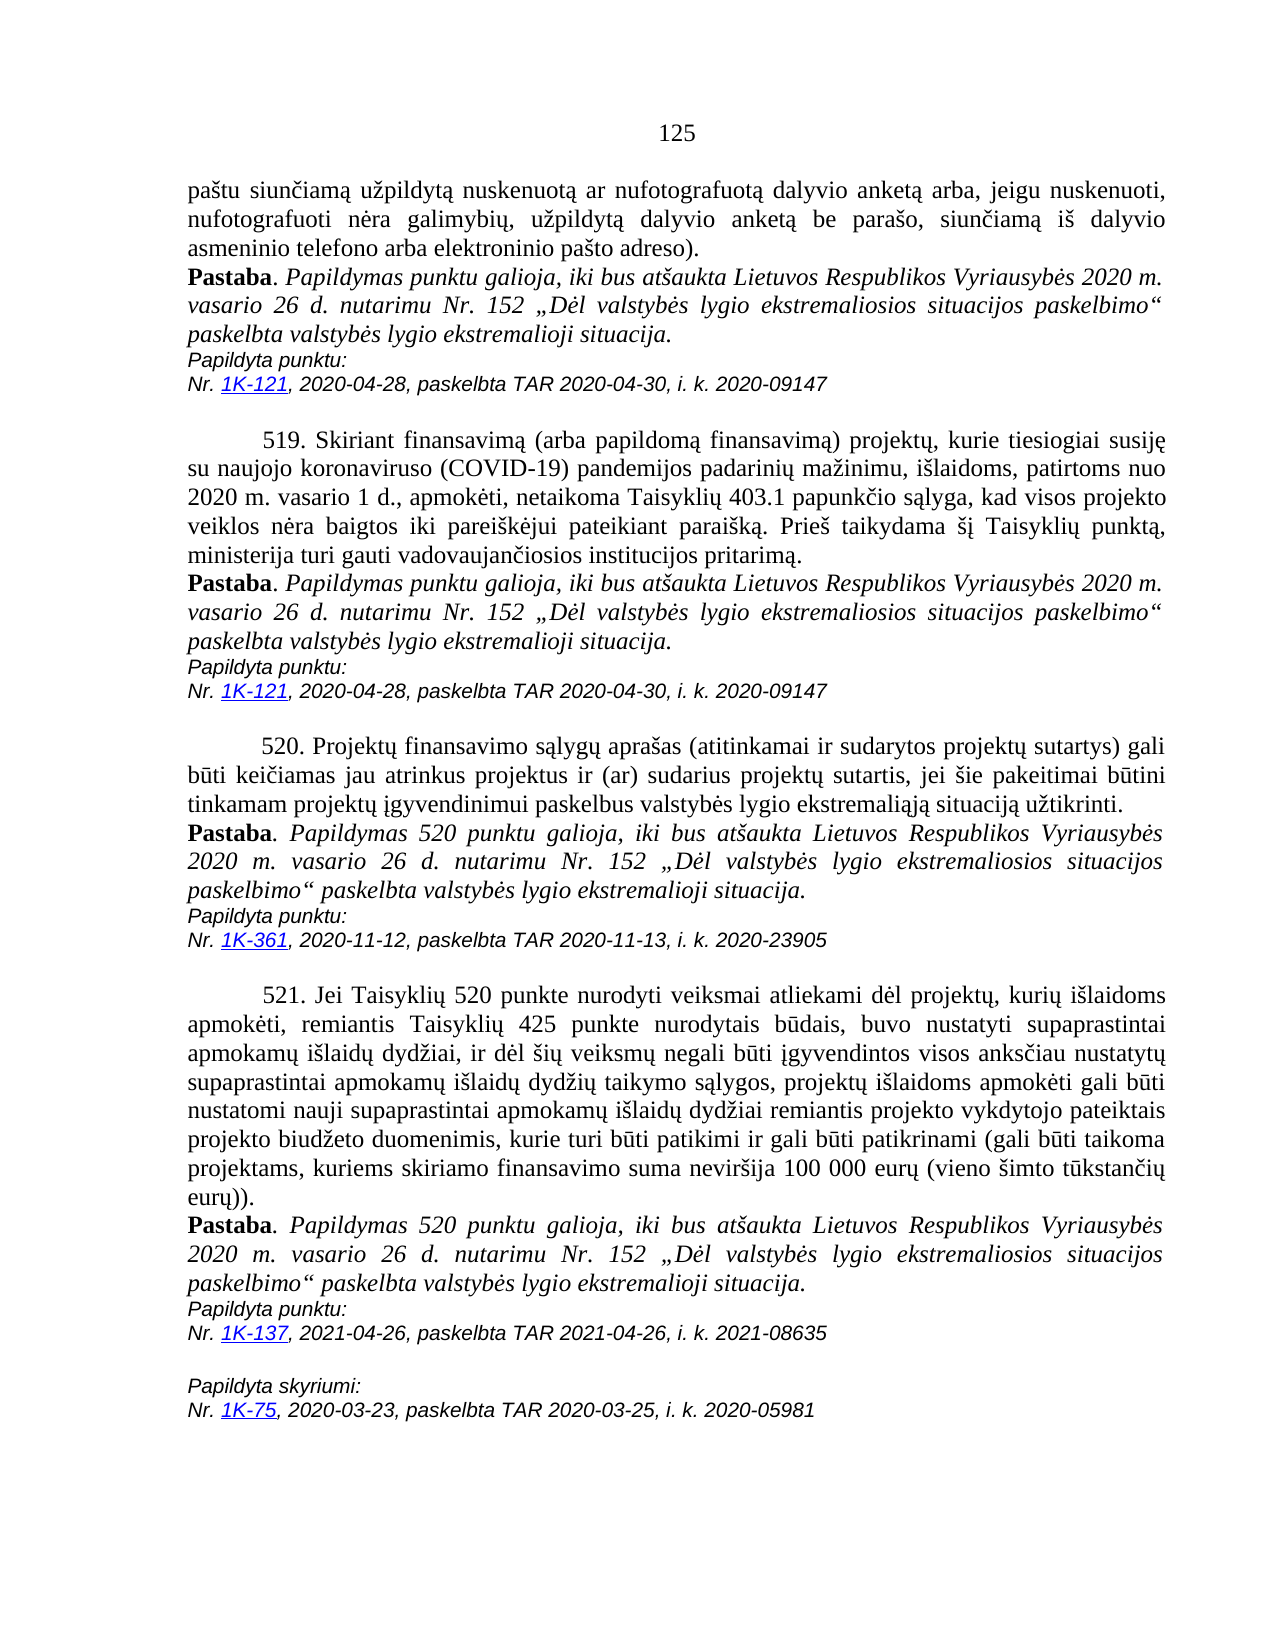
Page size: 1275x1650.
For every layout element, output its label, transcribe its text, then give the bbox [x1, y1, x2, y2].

text Papildyta punktu: [187, 348, 1167, 372]
text Pastaba. Papildymas 520 punktu galioja, iki bus atšaukta Lietuvos Respublikos Vyriausybės 2020 m. vasario 26 d. nutarimu Nr. 152 „Dėl valstybės lygio ekstremaliosios situacijos paskelbimo“ paskelbta valstybės lygio ekstremalioji situacija. [187, 818, 1167, 904]
text Nr. 1K-75, 2020-03-23, paskelbta TAR 2020-03-25, i. k. 2020-05981 [187, 1397, 1167, 1421]
text Papildyta punktu: [187, 904, 1167, 928]
text Pastaba. Papildymas punktu galioja, iki bus atšaukta Lietuvos Respublikos Vyriausybės 2020 m. vasario 26 d. nutarimu Nr. 152 „Dėl valstybės lygio ekstremaliosios situacijos paskelbimo“ paskelbta valstybės lygio ekstremalioji situacija. [187, 568, 1167, 655]
text 519. Skiriant finansavimą (arba papildomą finansavimą) projektų, kurie tiesiogiai susiję su naujojo koronaviruso (COVID-19) pandemijos padarinių mažinimu, išlaidoms, patirtoms nuo 2020 m. vasario 1 d., apmokėti, netaikoma Taisyklių 403.1 papunkčio sąlyga, kad visos projekto veiklos nėra baigtos iki pareiškėjui pateikiant paraišką. Prieš taikydama šį Taisyklių punktą, ministerija turi gauti vadovaujančiosios institucijos pritarimą. [187, 425, 1167, 568]
text Pastaba. Papildymas 520 punktu galioja, iki bus atšaukta Lietuvos Respublikos Vyriausybės 2020 m. vasario 26 d. nutarimu Nr. 152 „Dėl valstybės lygio ekstremaliosios situacijos paskelbimo“ paskelbta valstybės lygio ekstremalioji situacija. [187, 1211, 1167, 1297]
text Papildyta punktu: [187, 1297, 1167, 1321]
text 521. Jei Taisyklių 520 punkte nurodyti veiksmai atliekami dėl projektų, kurių išlaidoms apmokėti, remiantis Taisyklių 425 punkte nurodytais būdais, buvo nustatyti supaprastintai apmokamų išlaidų dydžiai, ir dėl šių veiksmų negali būti įgyvendintos visos anksčiau nustatytų supaprastintai apmokamų išlaidų dydžių taikymo sąlygos, projektų išlaidoms apmokėti gali būti nustatomi nauji supaprastintai apmokamų išlaidų dydžiai remiantis projekto vykdytojo pateiktais projekto biudžeto duomenimis, kurie turi būti patikimi ir gali būti patikrinami (gali būti taikoma projektams, kuriems skiriamo finansavimo suma neviršija 100 000 eurų (vieno šimto tūkstančių eurų)). [187, 981, 1167, 1211]
text Nr. 1K-121, 2020-04-28, paskelbta TAR 2020-04-30, i. k. 2020-09147 [187, 372, 1167, 396]
text Nr. 1K-121, 2020-04-28, paskelbta TAR 2020-04-30, i. k. 2020-09147 [187, 679, 1167, 703]
text Pastaba. Papildymas punktu galioja, iki bus atšaukta Lietuvos Respublikos Vyriausybės 2020 m. vasario 26 d. nutarimu Nr. 152 „Dėl valstybės lygio ekstremaliosios situacijos paskelbimo“ paskelbta valstybės lygio ekstremalioji situacija. [187, 262, 1167, 348]
text Nr. 1K-361, 2020-11-12, paskelbta TAR 2020-11-13, i. k. 2020-23905 [187, 928, 1167, 952]
text Papildyta skyriumi: [187, 1373, 1167, 1397]
text Nr. 1K-137, 2021-04-26, paskelbta TAR 2021-04-26, i. k. 2021-08635 [187, 1321, 1167, 1345]
text paštu siunčiamą užpildytą nuskenuotą ar nufotografuotą dalyvio anketą arba, jeigu nuskenuoti, nufotografuoti nėra galimybių, užpildytą dalyvio anketą be parašo, siunčiamą iš dalyvio asmeninio telefono arba elektroninio pašto adreso). [187, 176, 1167, 262]
text Papildyta punktu: [187, 655, 1167, 679]
text 520. Projektų finansavimo sąlygų aprašas (atitinkamai ir sudarytos projektų sutartys) gali būti keičiamas jau atrinkus projektus ir (ar) sudarius projektų sutartis, jei šie pakeitimai būtini tinkamam projektų įgyvendinimui paskelbus valstybės lygio ekstremaliąją situaciją užtikrinti. [187, 731, 1167, 818]
